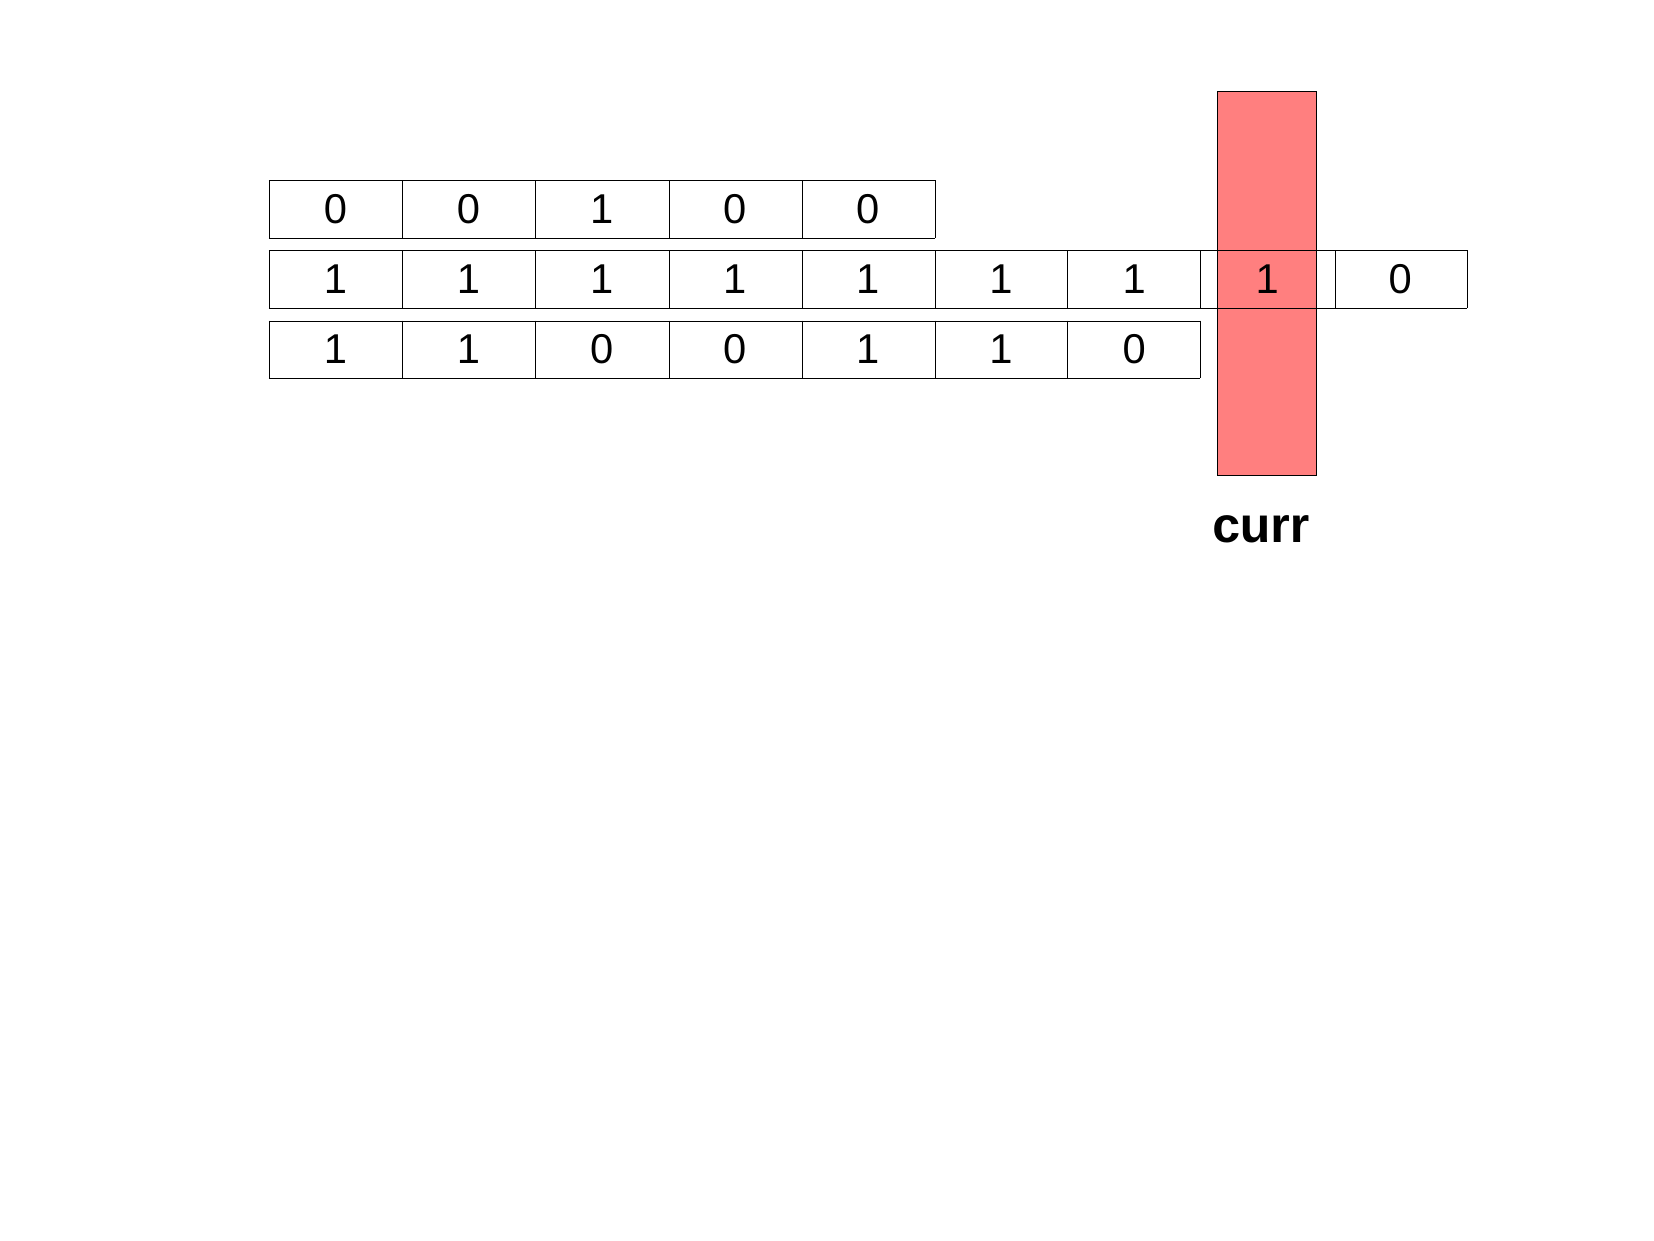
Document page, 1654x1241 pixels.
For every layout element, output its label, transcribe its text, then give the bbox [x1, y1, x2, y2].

text_box curr [1187, 490, 1335, 570]
text_box [1217, 91, 1317, 180]
chart [268, 180, 1470, 557]
